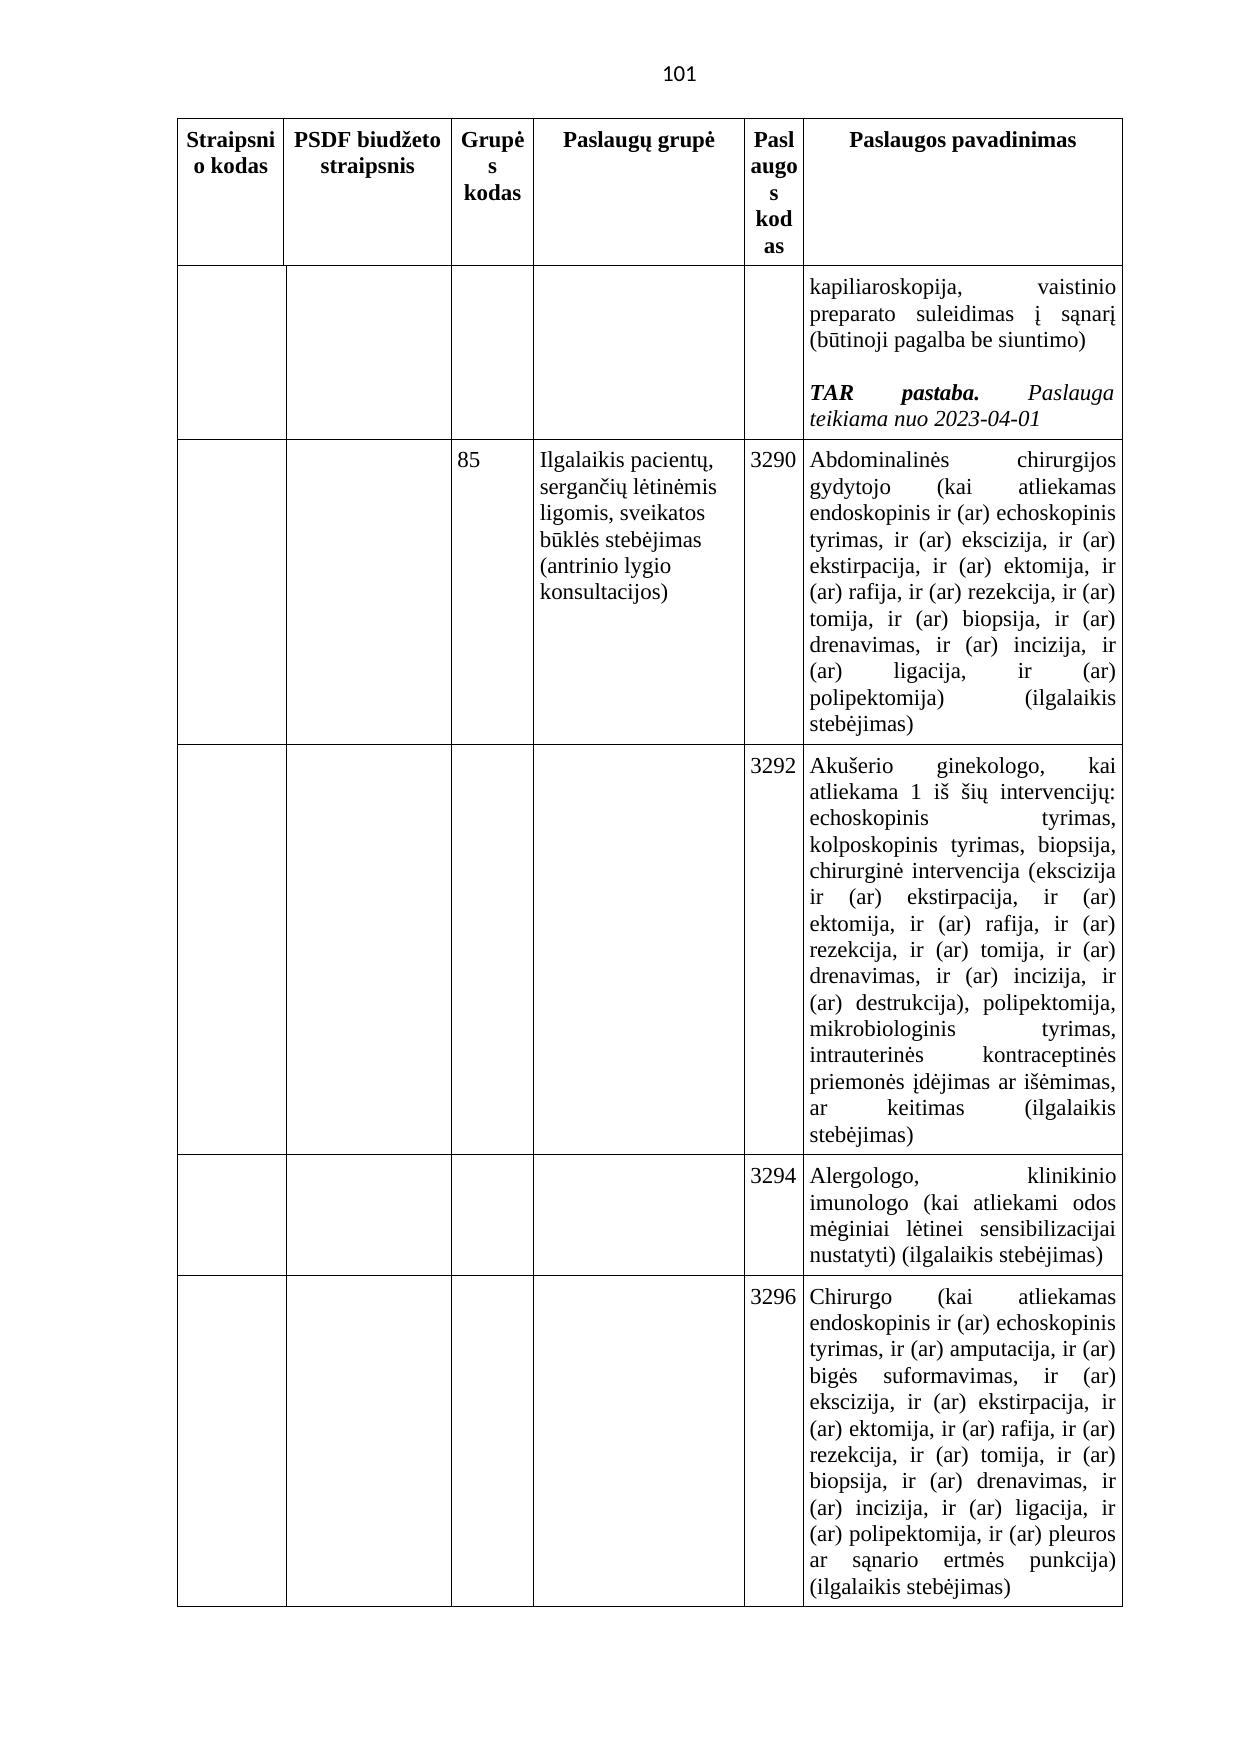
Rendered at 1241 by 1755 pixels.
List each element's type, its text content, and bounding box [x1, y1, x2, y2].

table_cell [534, 1276, 744, 1606]
table_cell 3294 [745, 1155, 803, 1275]
table_cell [534, 266, 744, 438]
table_cell 85 [452, 440, 533, 743]
table_cell [534, 1155, 744, 1275]
table_cell 3290 [745, 440, 803, 743]
table_header Paslaugos kodas [745, 119, 803, 265]
table_cell [452, 266, 533, 438]
table_cell 3292 [745, 745, 803, 1154]
table_cell Abdominalinės chirurgijos gydytojo (kai atliekamas endoskopinis ir (ar) echoskopinis tyrimas, ir (ar) ekscizija, ir (ar) ekstirpacija, ir (ar) ektomija, ir (ar) rafija, ir (ar) rezekcija, ir (ar) tomija, ir (ar) biopsija, ir (ar) drenavimas, ir (ar) incizija, ir (ar) ligacija, ir (ar) polipektomija) (ilgalaikis stebėjimas) [804, 440, 1122, 743]
table_cell [452, 745, 533, 1154]
table_cell [287, 266, 451, 438]
table_cell [287, 440, 451, 743]
table_header PSDF biudžeto straipsnis [284, 119, 451, 265]
table_cell Chirurgo (kai atliekamas endoskopinis ir (ar) echoskopinis tyrimas, ir (ar) amputacija, ir (ar) bigės suformavimas, ir (ar) ekscizija, ir (ar) ekstirpacija, ir (ar) ektomija, ir (ar) rafija, ir (ar) rezekcija, ir (ar) tomija, ir (ar) biopsija, ir (ar) drenavimas, ir (ar) incizija, ir (ar) ligacija, ir (ar) polipektomija, ir (ar) pleuros ar sąnario ertmės punkcija) (ilgalaikis stebėjimas) [804, 1276, 1122, 1606]
table_cell [534, 745, 744, 1154]
table_cell [287, 1155, 451, 1275]
table_header Paslaugų grupė [534, 119, 744, 265]
table_header Paslaugos pavadinimas [804, 119, 1122, 265]
table_cell [178, 440, 286, 743]
table_cell [452, 1155, 533, 1275]
table_cell kapiliaroskopija, vaistinio preparato suleidimas į sąnarį (būtinoji pagalba be siuntimo) TAR pastaba. Paslauga teikiama nuo 2023-04-01 [804, 266, 1122, 438]
table_cell Akušerio ginekologo, kai atliekama 1 iš šių intervencijų: echoskopinis tyrimas, kolposkopinis tyrimas, biopsija, chirurginė intervencija (ekscizija ir (ar) ekstirpacija, ir (ar) ektomija, ir (ar) rafija, ir (ar) rezekcija, ir (ar) tomija, ir (ar) drenavimas, ir (ar) incizija, ir (ar) destrukcija), polipektomija, mikrobiologinis tyrimas, intrauterinės kontraceptinės priemonės įdėjimas ar išėmimas, ar keitimas (ilgalaikis stebėjimas) [804, 745, 1122, 1154]
table_cell [745, 266, 803, 438]
table_cell Ilgalaikis pacientų, sergančių lėtinėmis ligomis, sveikatos būklės stebėjimas (antrinio lygio konsultacijos) [534, 440, 744, 743]
table_header Straipsnio kodas [178, 119, 283, 265]
table_cell [178, 1276, 286, 1606]
table_cell [178, 266, 286, 438]
table_cell [178, 745, 286, 1154]
table_cell [287, 1276, 451, 1606]
table_cell [452, 1276, 533, 1606]
table_cell [178, 1155, 286, 1275]
table_cell [287, 745, 451, 1154]
table_header Grupės kodas [452, 119, 533, 265]
table_cell 3296 [745, 1276, 803, 1606]
table_cell Alergologo, klinikinio imunologo (kai atliekami odos mėginiai lėtinei sensibilizacijai nustatyti) (ilgalaikis stebėjimas) [804, 1155, 1122, 1275]
